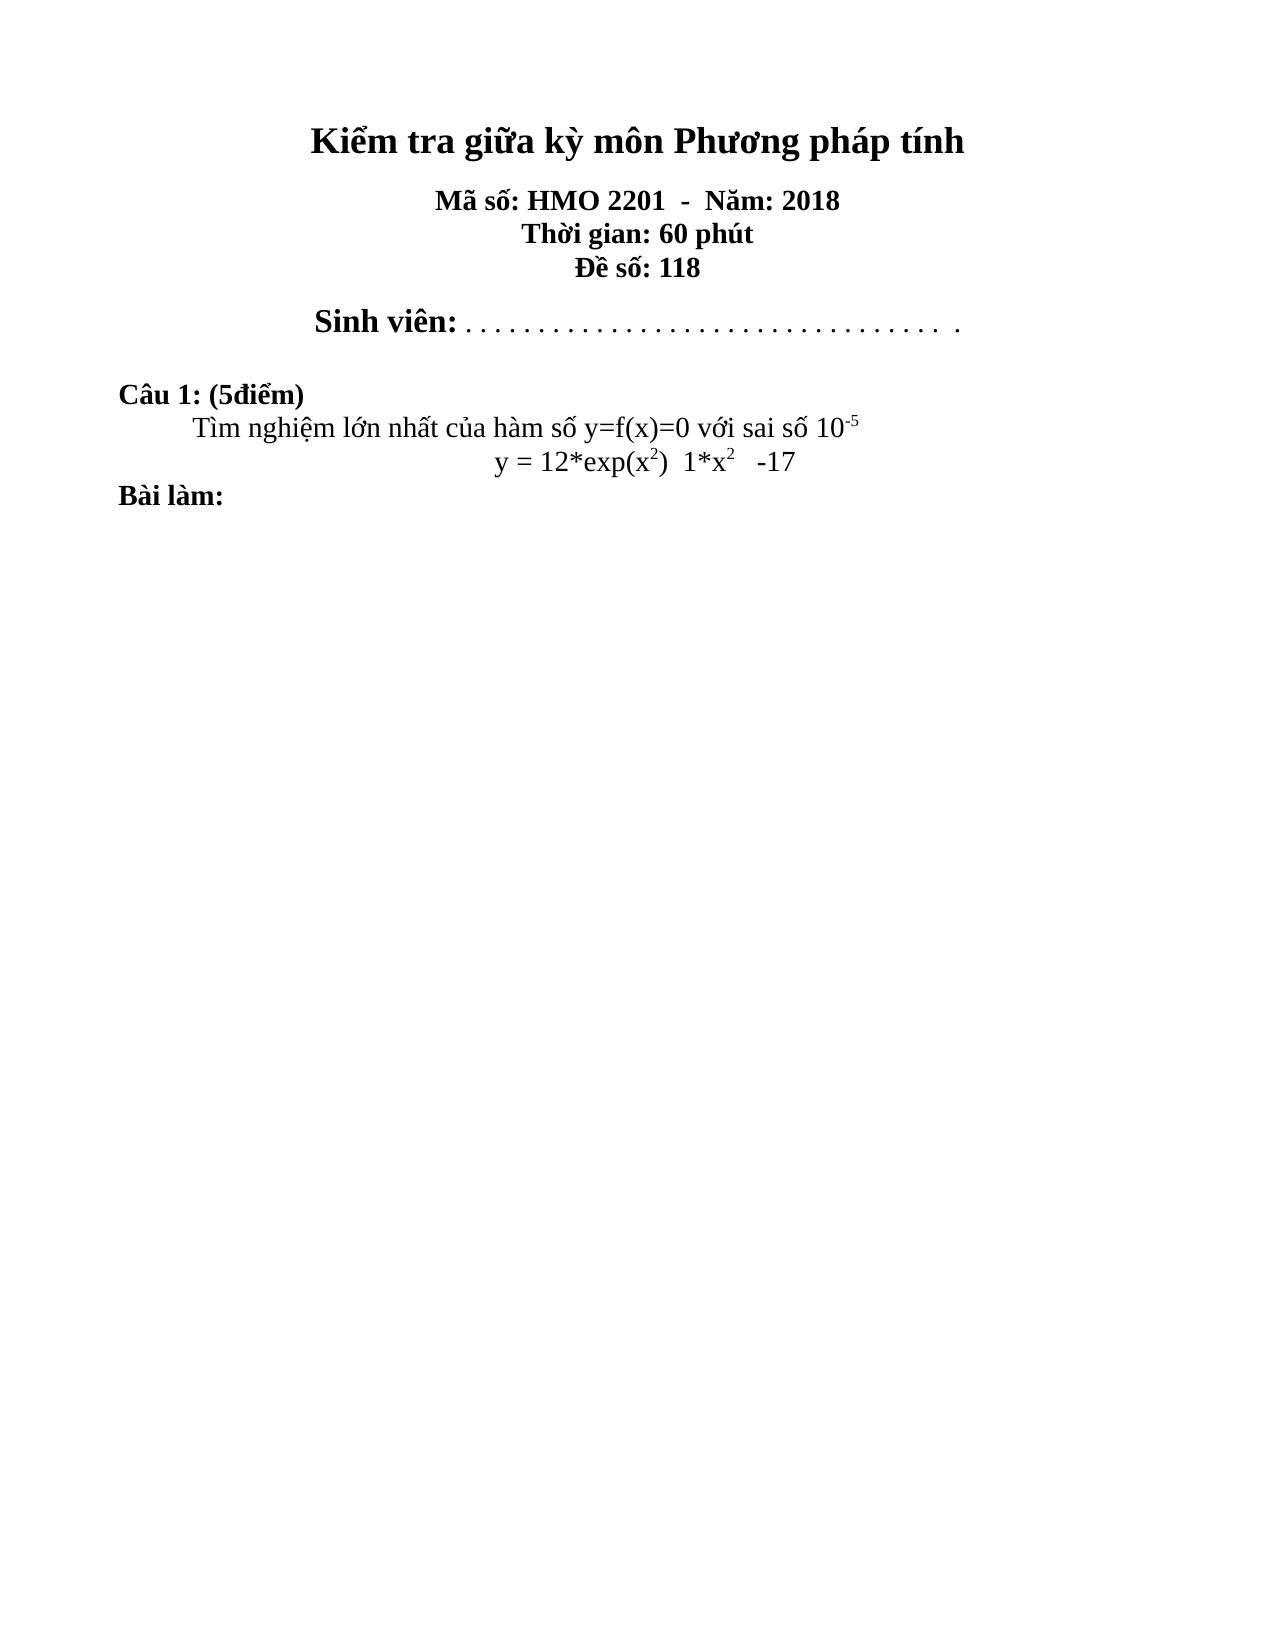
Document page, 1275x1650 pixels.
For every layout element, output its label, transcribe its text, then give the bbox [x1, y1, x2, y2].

text Tìm nghiệm lớn nhất của hàm số y=f(x)=0 với sai số 10-5 [118, 411, 1157, 444]
text y = 12*exp(x2) 1*x2 -17 [118, 444, 1157, 478]
text Sinh viên: . . . . . . . . . . . . . . . . . . . . . . . . . . . . . . . . . . [118, 301, 1157, 340]
text Thời gian: 60 phút [118, 216, 1157, 250]
text Mã số: HMO 2201 - Năm: 2018 [118, 183, 1157, 216]
text Đề số: 118 [118, 250, 1157, 283]
text Kiểm tra giữa kỳ môn Phương pháp tính [118, 118, 1157, 161]
text Câu 1: (5điểm) [118, 377, 1157, 411]
text Bài làm: [118, 478, 1157, 511]
